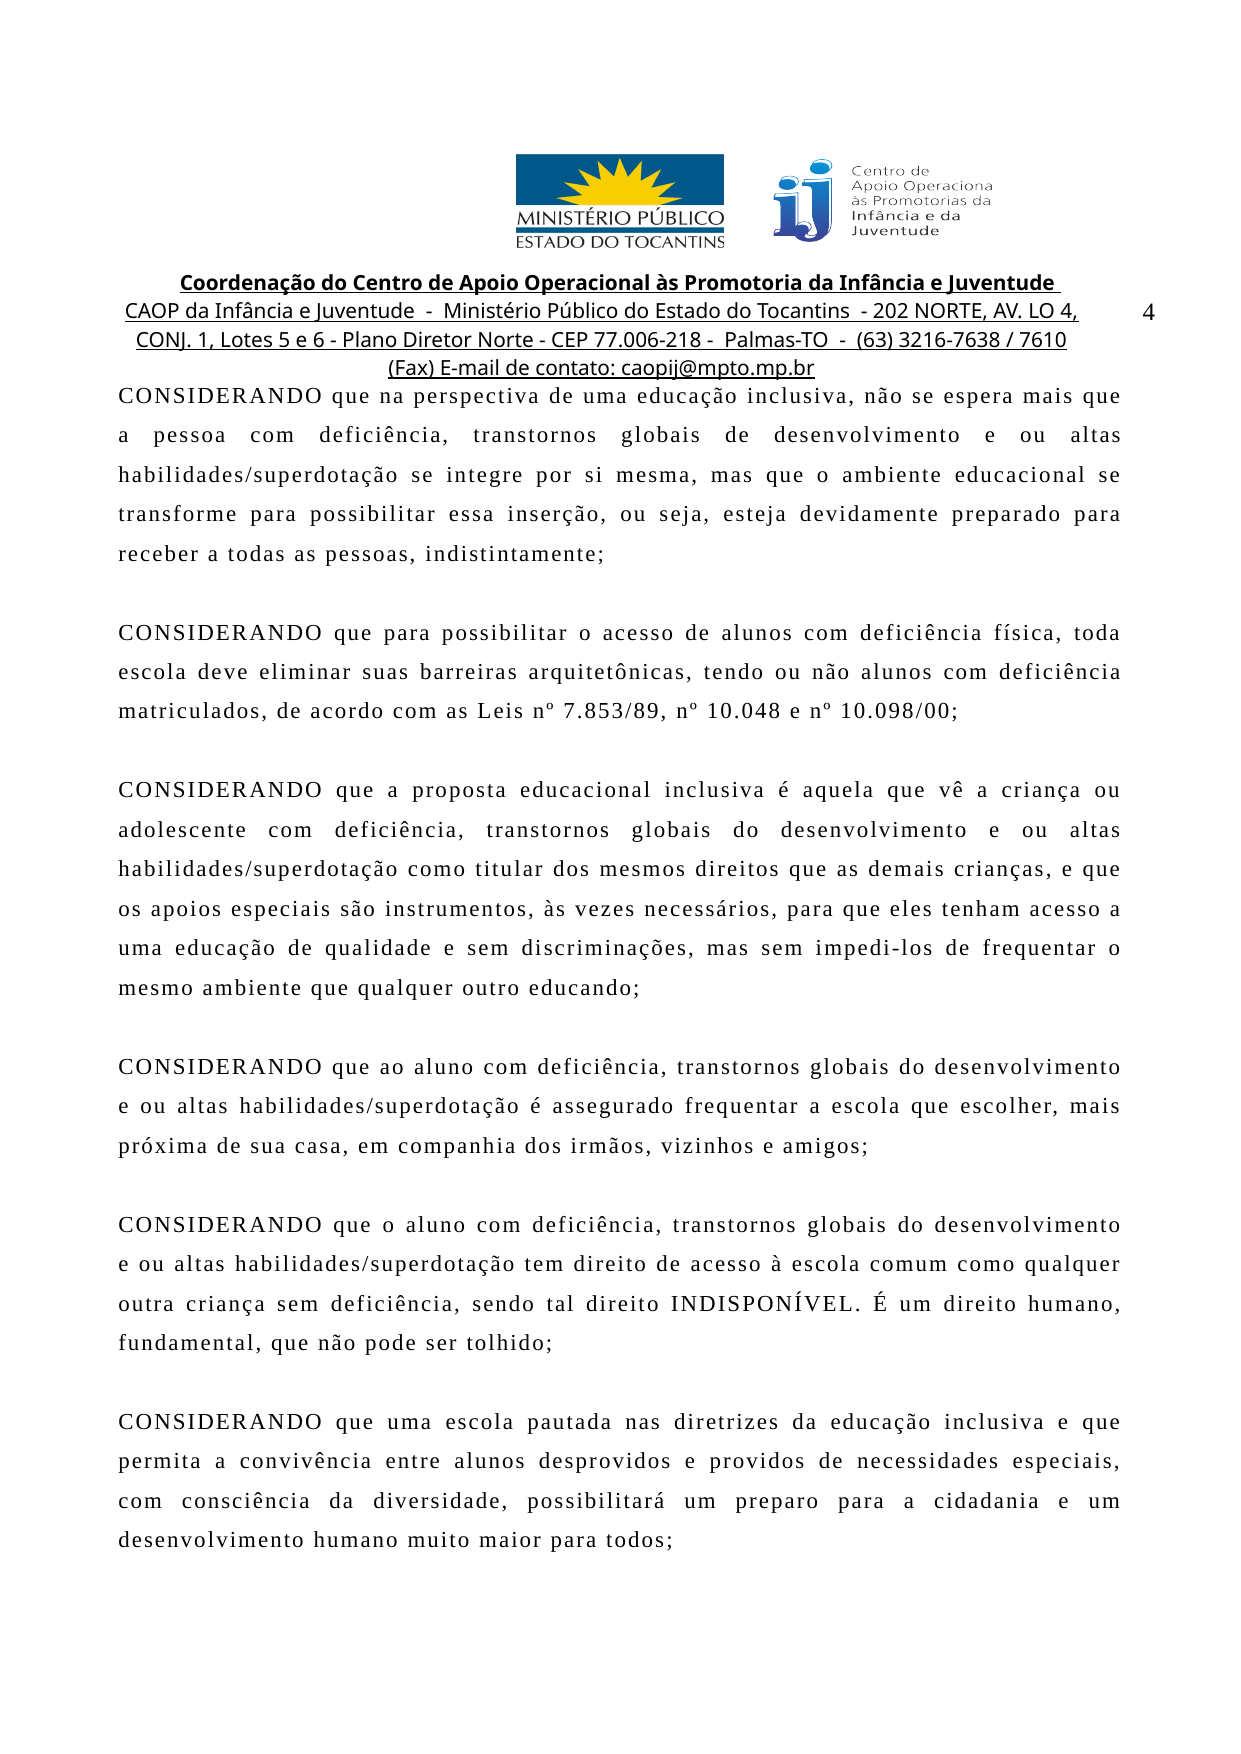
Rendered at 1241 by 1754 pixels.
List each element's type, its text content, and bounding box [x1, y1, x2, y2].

picture [516, 154, 725, 248]
text CONSIDERANDO que ao aluno com deficiência, transtornos globais do desenvolvimento e ou altas habilidades/superdotação é assegurado frequentar a escola que escolher, mais próxima de sua casa, em companhia dos irmãos, vizinhos e amigos; [118, 1053, 1122, 1158]
text CONSIDERANDO que na perspectiva de uma educação inclusiva, não se espera mais que a pessoa com deficiência, transtornos globais de desenvolvimento e ou altas habilidades/superdotação se integre por si mesma, mas que o ambiente educacional se transforme para possibilitar essa inserção, ou seja, esteja devidamente preparado para receber a todas as pessoas, indistintamente; [118, 382, 1122, 566]
text CONSIDERANDO que uma escola pautada nas diretrizes da educação inclusiva e que permita a convivência entre alunos desprovidos e providos de necessidades especiais, com consciência da diversidade, possibilitará um preparo para a cidadania e um desenvolvimento humano muito maior para todos; [118, 1408, 1122, 1553]
text CONSIDERANDO que a proposta educacional inclusiva é aquela que vê a criança ou adolescente com deficiência, transtornos globais do desenvolvimento e ou altas habilidades/superdotação como titular dos mesmos direitos que as demais crianças, e que os apoios especiais são instrumentos, às vezes necessários, para que eles tenham acesso a uma educação de qualidade e sem discriminações, mas sem impedi-los de frequentar o mesmo ambiente que qualquer outro educando; [118, 776, 1122, 1000]
text CONSIDERANDO que o aluno com deficiência, transtornos globais do desenvolvimento e ou altas habilidades/superdotação tem direito de acesso à escola comum como qualquer outra criança sem deficiência, sendo tal direito INDISPONÍVEL. É um direito humano, fundamental, que não pode ser tolhido; [118, 1211, 1122, 1356]
text CONSIDERANDO que para possibilitar o acesso de alunos com deficiência física, toda escola deve eliminar suas barreiras arquitetônicas, tendo ou não alunos com deficiência matriculados, de acordo com as Leis nº 7.853/89, nº 10.048 e nº 10.098/00; [118, 618, 1122, 724]
picture [773, 159, 995, 242]
